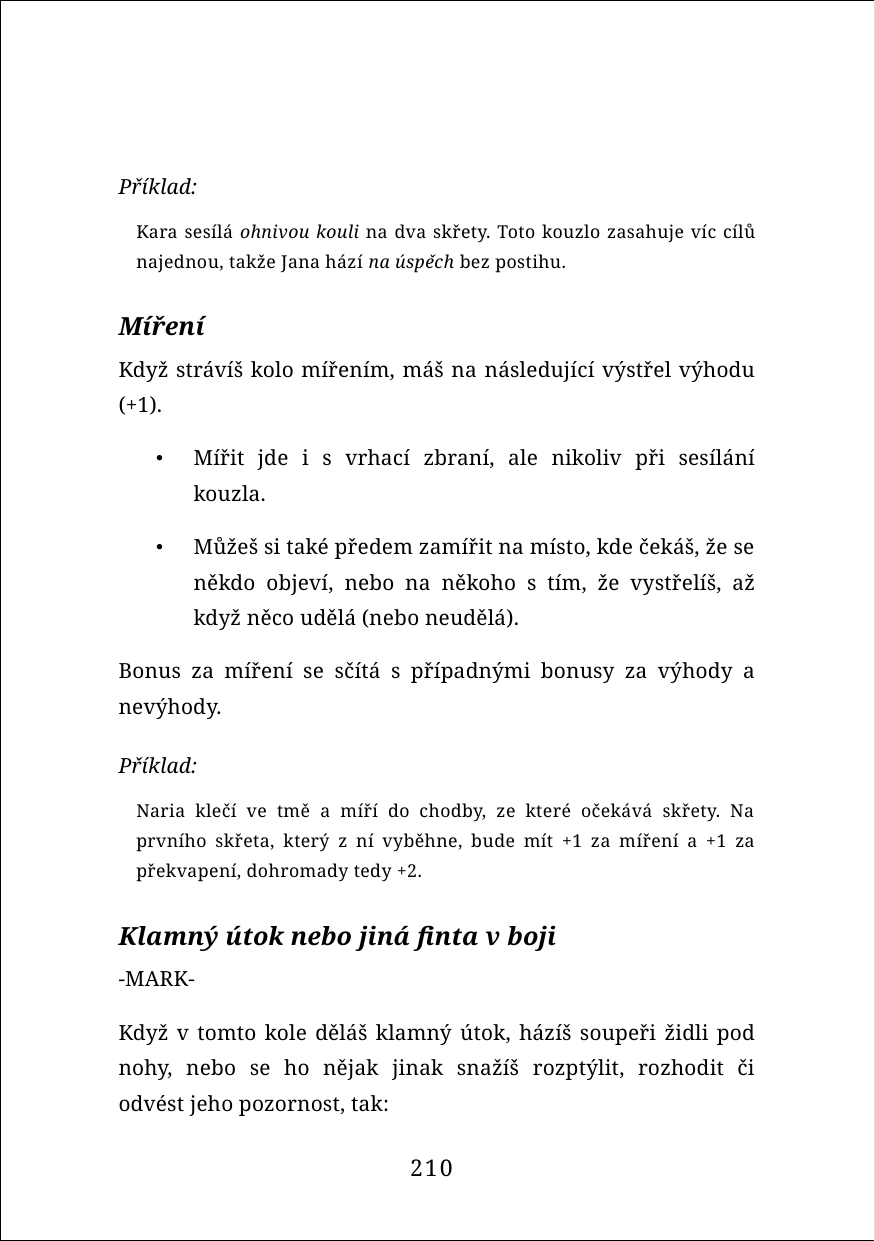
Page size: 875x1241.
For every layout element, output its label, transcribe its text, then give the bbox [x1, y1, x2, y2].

list Můžeš si také předem zamířit na místo, kde čekáš, že se někdo objeví, nebo na někoho s tím, že vystřelíš, až když něco udělá (nebo neudělá). [156, 532, 756, 632]
text Bonus za míření se sčítá s případnými bonusy za výhody a nevýhody. [118, 657, 756, 721]
text Příklad: [118, 172, 756, 200]
text Kara sesílá ohnivou kouli na dva skřety. Toto kouzlo zasahuje víc cílů najednou, takže Jana hází na úspěch bez postihu. [136, 219, 756, 273]
subtitle Míření [118, 309, 756, 343]
text Když v tomto kole děláš klamný útok, házíš soupeři židli pod nohy, nebo se ho nějak jinak snažíš rozptýlit, rozhodit či odvést jeho pozornost, tak: [118, 1018, 756, 1117]
subtitle Klamný útok nebo jiná finta v boji [118, 919, 756, 953]
text -MARK- [118, 964, 756, 993]
text Když strávíš kolo mířením, máš na následující výstřel výhodu (+1). [118, 355, 756, 419]
list Mířit jde i s vrhací zbraní, ale nikoliv při sesílání kouzla. [156, 443, 756, 507]
text Naria klečí ve tmě a míří do chodby, ze které očekává skřety. Na prvního skřeta, který z ní vyběhne, bude mít +1 za míření a +1 za překvapení, dohromady tedy +2. [136, 798, 756, 883]
text Příklad: [118, 751, 756, 780]
